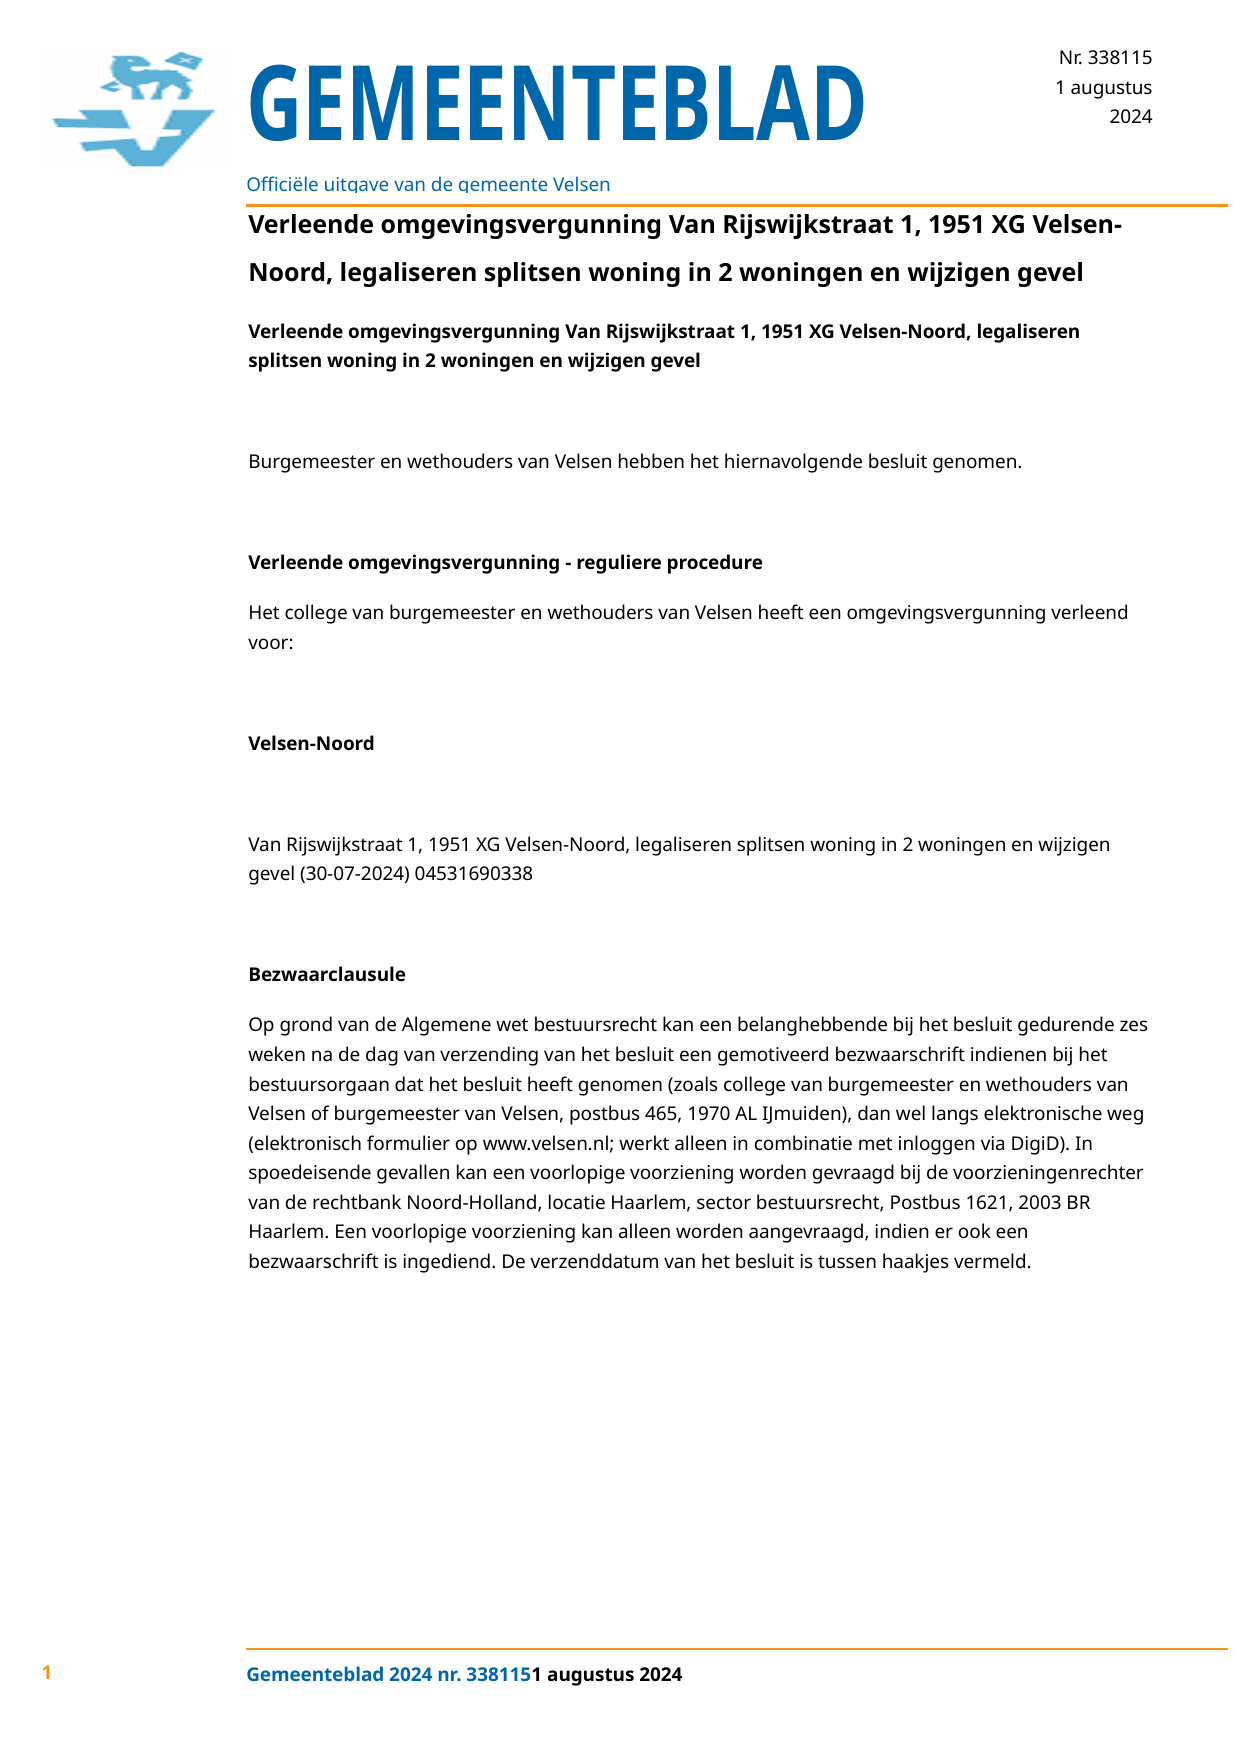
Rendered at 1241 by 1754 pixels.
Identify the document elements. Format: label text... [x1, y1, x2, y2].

text Van Rijswijkstraat 1, 1951 XG Velsen-Noord, legaliseren splitsen woning in 2 woningen en wijzigen gevel (30-07-2024) 04531690338 [248, 831, 1152, 886]
text Velsen-Noord [248, 730, 1152, 756]
text Verleende omgevingsvergunning - reguliere procedure [248, 549, 1152, 575]
text Burgemeester en wethouders van Velsen hebben het hiernavolgende besluit genomen. [248, 448, 1152, 474]
text Bezwaarclausule [248, 961, 1152, 987]
text Het college van burgemeester en wethouders van Velsen heeft een omgevingsvergunning verleend voor: [248, 599, 1152, 655]
text Op grond van de Algemene wet bestuursrecht kan een belanghebbende bij het besluit gedurende zes weken na de dag van verzending van het besluit een gemotiveerd bezwaarschrift indienen bij het bestuursorgaan dat het besluit heeft genomen (zoals college van burgemeester en wethouders van Velsen of burgemeester van Velsen, postbus 465, 1970 AL IJmuiden), dan wel langs elektronische weg (elektronisch formulier op www.velsen.nl; werkt alleen in combinatie met inloggen via DigiD). In spoedeisende gevallen kan een voorlopige voorziening worden gevraagd bij de voorzieningenrechter van de rechtbank Noord-Holland, locatie Haarlem, sector bestuursrecht, Postbus 1621, 2003 BR Haarlem. Een voorlopige voorziening kan alleen worden aangevraagd, indien er ook een bezwaarschrift is ingediend. De verzenddatum van het besluit is tussen haakjes vermeld. [248, 1012, 1152, 1274]
text Verleende omgevingsvergunning Van Rijswijkstraat 1, 1951 XG Velsen-Noord, legaliseren splitsen woning in 2 woningen en wijzigen gevel [248, 207, 1152, 288]
text Verleende omgevingsvergunning Van Rijswijkstraat 1, 1951 XG Velsen-Noord, legaliseren splitsen woning in 2 woningen en wijzigen gevel [248, 318, 1152, 373]
picture [41, 47, 231, 172]
